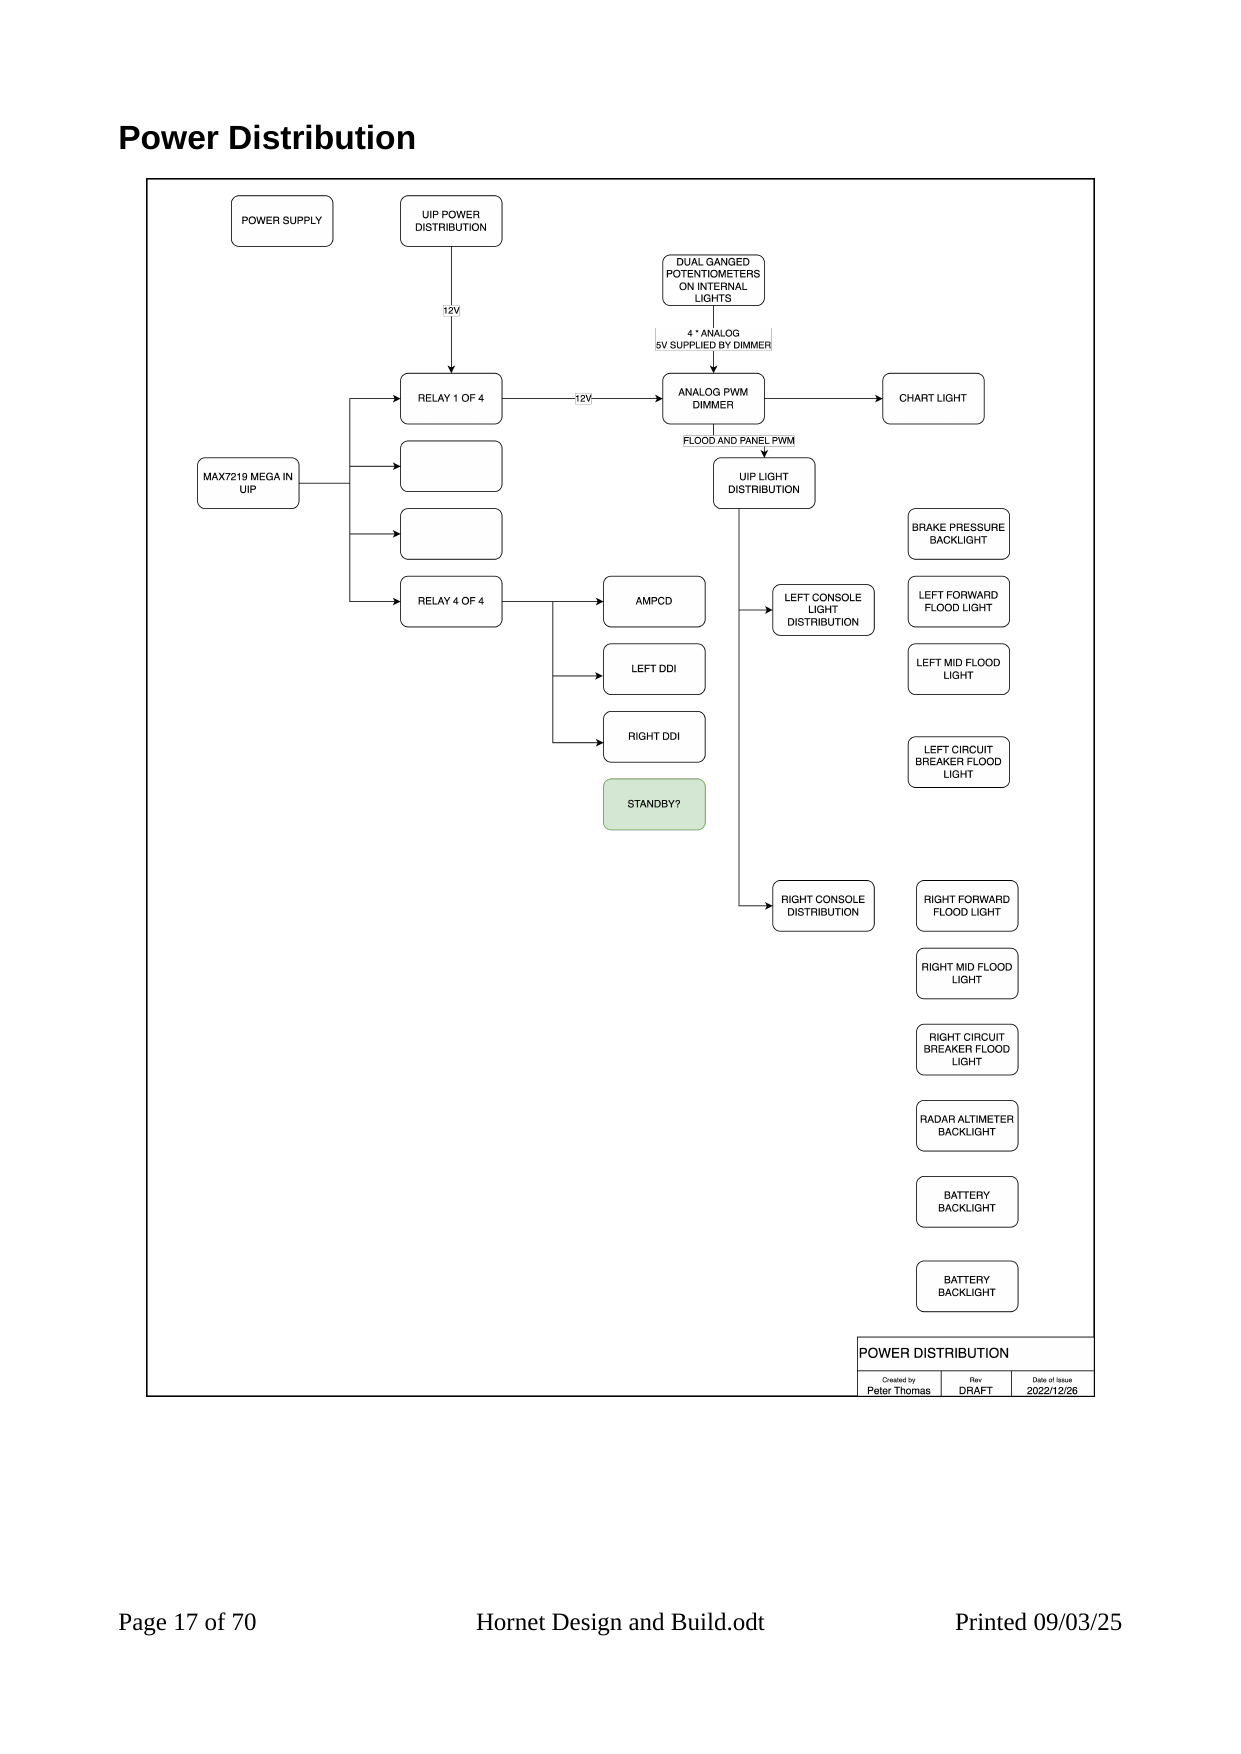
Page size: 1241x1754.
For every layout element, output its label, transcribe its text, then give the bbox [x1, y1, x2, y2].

subtitle Power Distribution [118, 118, 1122, 157]
picture [137, 169, 1103, 1405]
